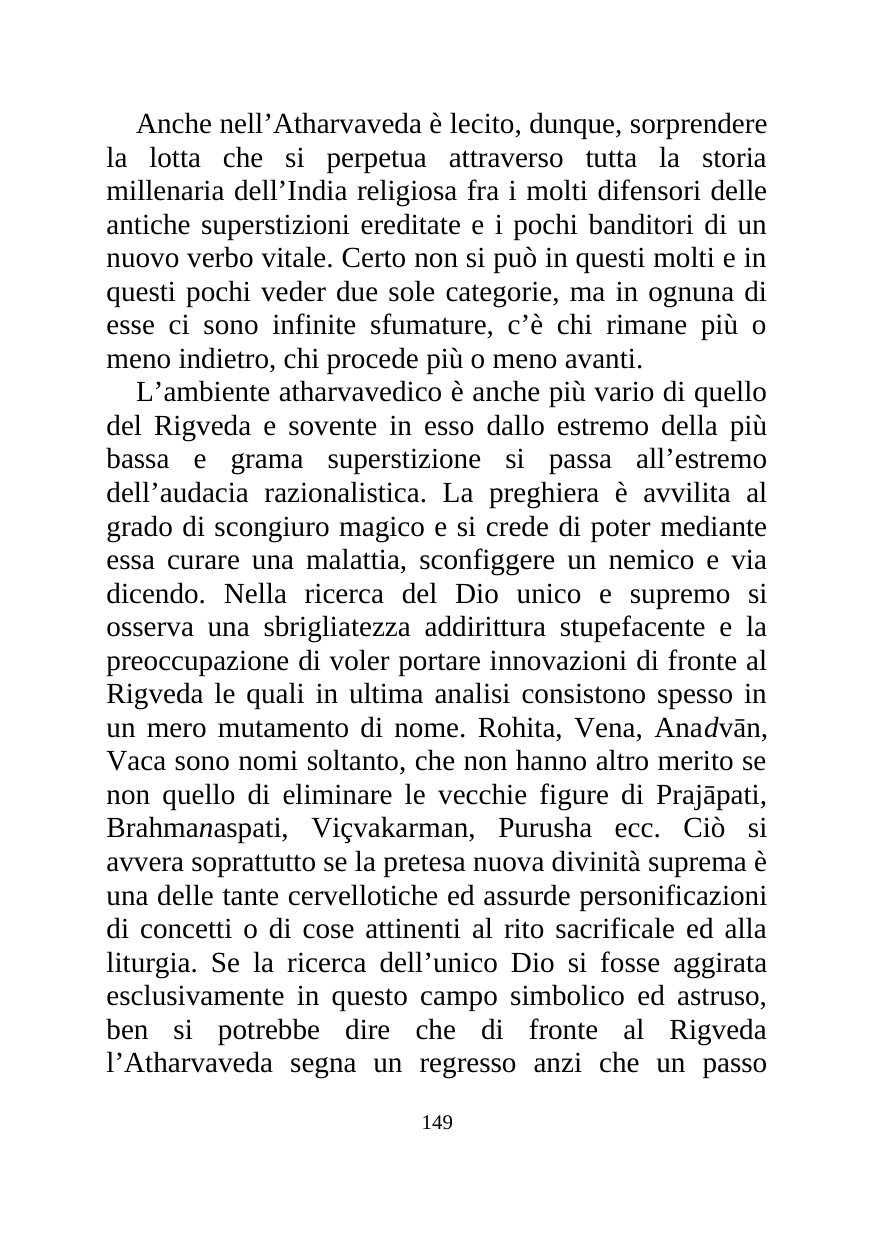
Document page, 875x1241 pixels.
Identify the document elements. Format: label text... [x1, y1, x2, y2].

text L’ambiente atharvavedico è anche più vario di quello del Rigveda e sovente in esso dallo estremo della più bassa e grama superstizione si passa all’estremo dell’audacia razionalistica. La preghiera è avvilita al grado di scongiuro magico e si crede di poter mediante essa curare una malattia, sconfiggere un nemico e via dicendo. Nella ricerca del Dio unico e supremo si osserva una sbrigliatezza addirittura stupefacente e la preoccupazione di voler portare innovazioni di fronte al Rigveda le quali in ultima analisi consistono spesso in un mero mutamento di nome. Rohita, Vena, Anadvān, Vaca sono nomi soltanto, che non hanno altro merito se non quello di eliminare le vecchie figure di Prajāpati, Brahmanaspati, Viçvakarman, Purusha ecc. Ciò si avvera soprattutto se la pretesa nuova divinità suprema è una delle tante cervellotiche ed assurde personificazioni di concetti o di cose attinenti al rito sacrificale ed alla liturgia. Se la ricerca dell’unico Dio si fosse aggirata esclusivamente in questo campo simbolico ed astruso, ben si potrebbe dire che di fronte al Rigveda l’Atharvaveda segna un regresso anzi che un passo [106, 374, 768, 1079]
text Anche nell’Atharvaveda è lecito, dunque, sorprendere la lotta che si perpetua attraverso tutta la storia millenaria dell’India religiosa fra i molti difensori delle antiche superstizioni ereditate e i pochi banditori di un nuovo verbo vitale. Certo non si può in questi molti e in questi pochi veder due sole categorie, ma in ognuna di esse ci sono infinite sfumature, c’è chi rimane più o meno indietro, chi procede più o meno avanti. [106, 106, 768, 374]
